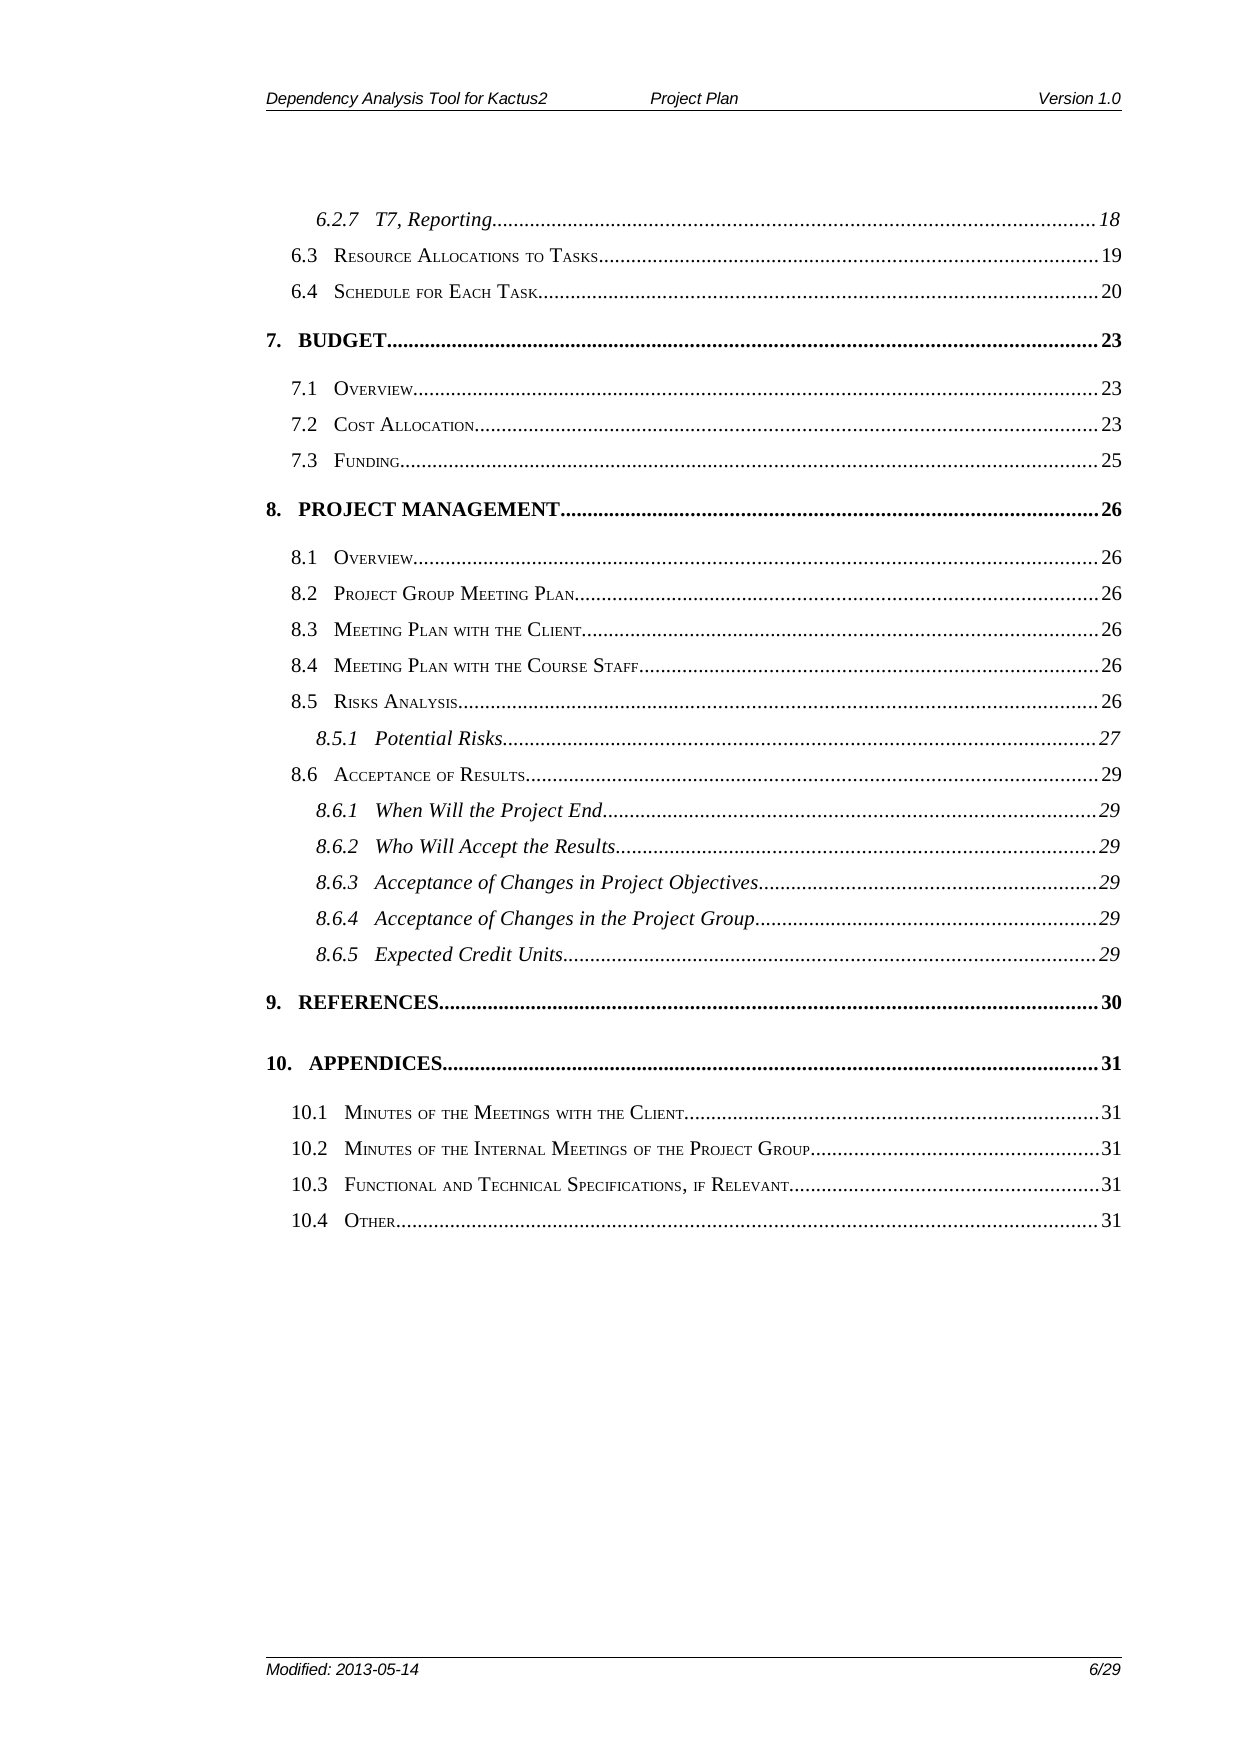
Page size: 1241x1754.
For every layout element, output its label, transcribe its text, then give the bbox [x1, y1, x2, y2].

text 8.2 Project Group Meeting Plan 26 [291, 581, 1122, 605]
text 8.6.4 Acceptance of Changes in the Project Group 29 [316, 906, 1122, 929]
text 10. Appendices 31 [266, 1051, 1122, 1075]
text 8.3 Meeting Plan with the Client 26 [291, 617, 1122, 641]
text 8.6 Acceptance of Results 29 [291, 761, 1122, 785]
text 8.1 Overview 26 [291, 545, 1122, 569]
text 8.6.3 Acceptance of Changes in Project Objectives 29 [316, 869, 1122, 893]
text 7.3 Funding 25 [291, 448, 1122, 472]
text 8.6.1 When Will the Project End 29 [316, 797, 1122, 821]
text 8.6.2 Who Will Accept the Results 29 [316, 833, 1122, 857]
text 6.3 Resource Allocations to Tasks 19 [291, 243, 1122, 267]
text 6.2.7 T7, Reporting 18 [316, 207, 1122, 231]
text 9. References 30 [266, 990, 1122, 1014]
text 8.5 Risks Analysis 26 [291, 689, 1122, 713]
text 8.4 Meeting Plan with the Course Staff 26 [291, 653, 1122, 677]
text 8.6.5 Expected Credit Units 29 [316, 942, 1122, 966]
text 7. Budget 23 [266, 327, 1122, 351]
text 10.1 Minutes of the Meetings with the Client 31 [291, 1100, 1122, 1124]
text 7.1 Overview 23 [291, 376, 1122, 400]
text 10.3 Functional and Technical Specifications, if Relevant 31 [291, 1172, 1122, 1196]
text 10.4 Other 31 [291, 1208, 1122, 1232]
text 10.2 Minutes of the Internal Meetings of the Project Group 31 [291, 1136, 1122, 1160]
text 7.2 Cost Allocation 23 [291, 412, 1122, 436]
text 6.4 Schedule for Each Task 20 [291, 279, 1122, 303]
text 8.5.1 Potential Risks 27 [316, 725, 1122, 749]
text 8. Project Management 26 [266, 497, 1122, 521]
